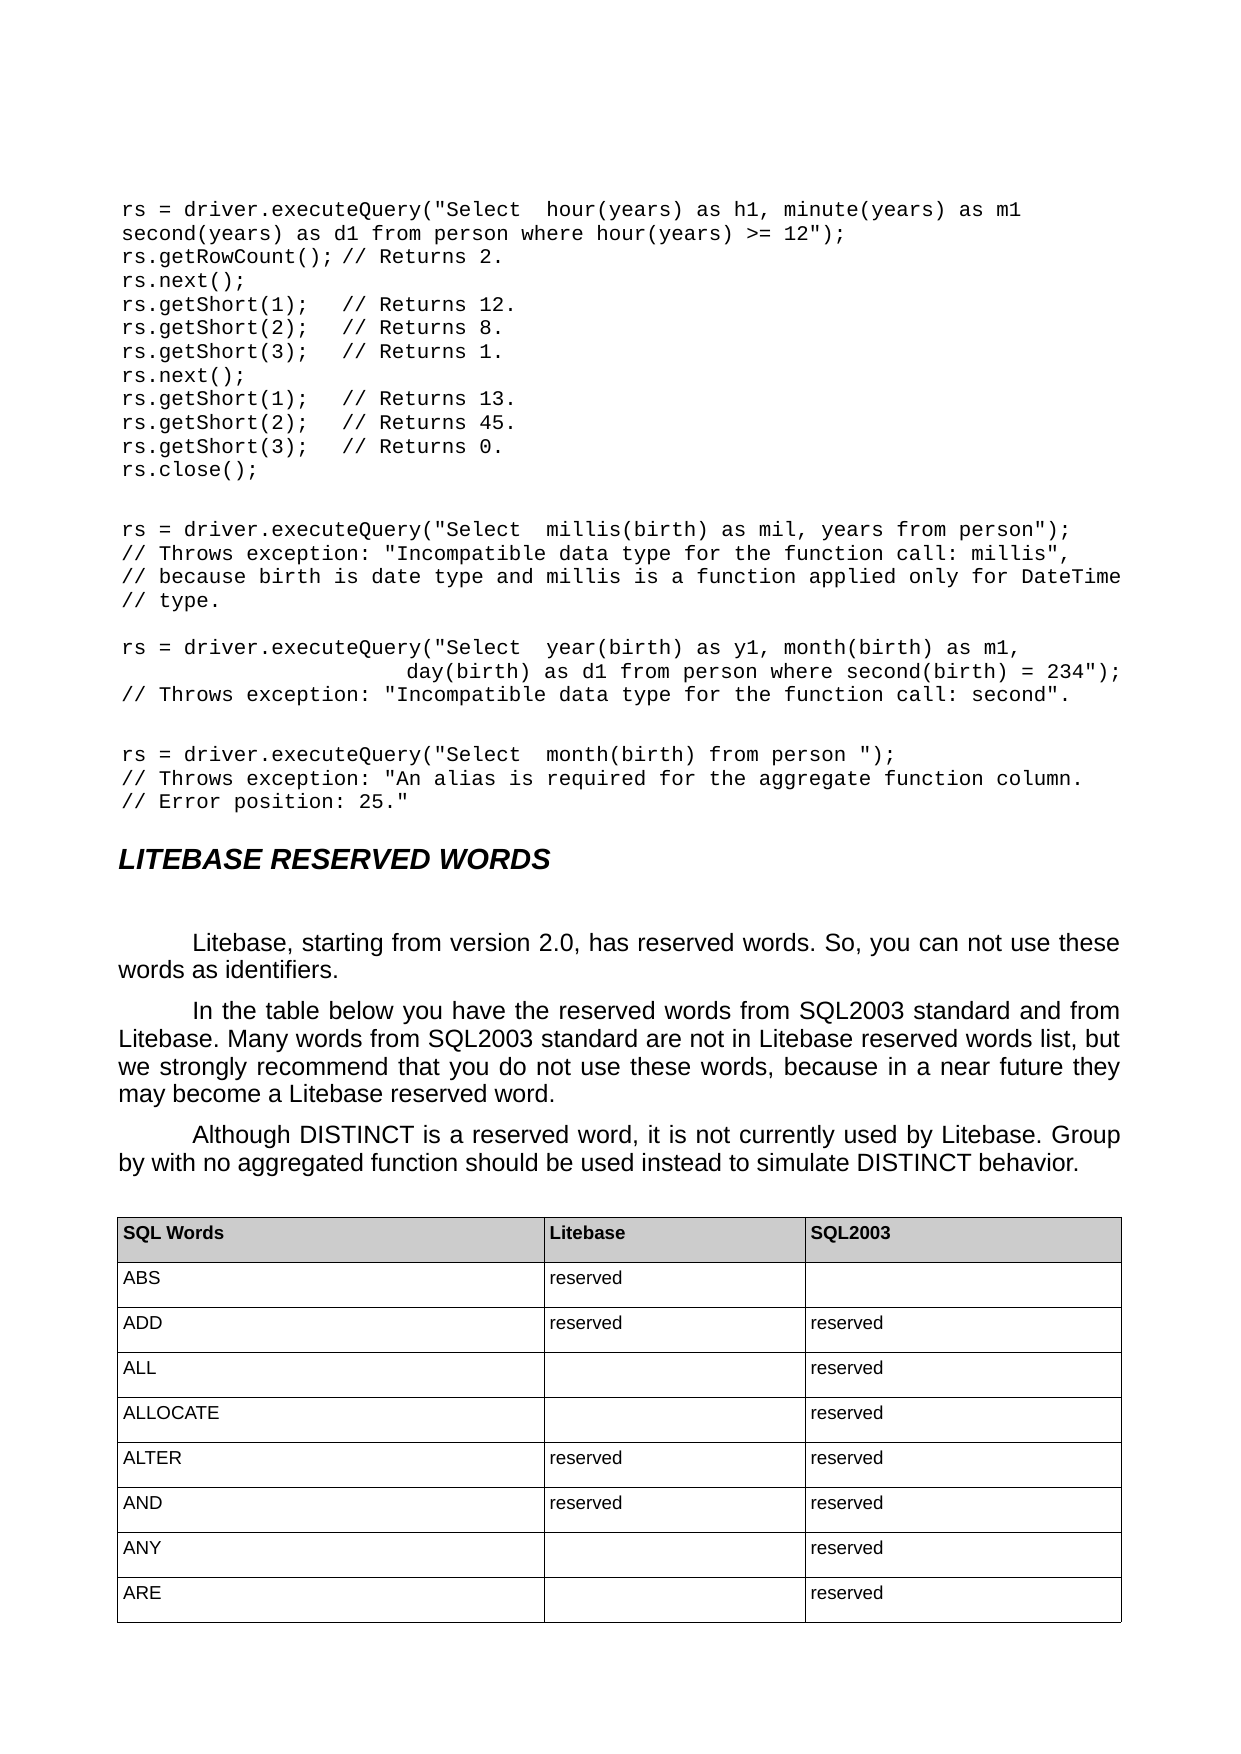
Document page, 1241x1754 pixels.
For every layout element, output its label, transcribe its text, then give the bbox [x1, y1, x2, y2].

table_cell reserved [545, 1308, 805, 1352]
table_cell [545, 1353, 805, 1397]
table_cell [545, 1398, 805, 1442]
table_cell [545, 1533, 805, 1577]
text In the table below you have the reserved words from SQL2003 standard and from Litebase. Many words from SQL2003 standard are not in Litebase reserved words list, but we strongly recommend that you do not use these words, because in a near future they may become a Litebase reserved word. [118, 997, 1122, 1108]
list rs = driver.executeQuery("Select hour(years) as h1, minute(years) as m1 second(years) as d1 from person where hour(years) >= 12"); rs.getRowCount(); // Returns 2. rs.next(); rs.getShort(1); // Returns 12. rs.getShort(2); // Returns 8. rs.getShort(3); // Returns 1. rs.next(); rs.getShort(1); // Returns 13. rs.getShort(2); // Returns 45. rs.getShort(3); // Returns 0. rs.close(); [84, 176, 1122, 507]
table_cell [806, 1263, 1121, 1307]
text Although DISTINCT is a reserved word, it is not currently used by Litebase. Group by with no aggregated function should be used instead to simulate DISTINCT behavior. [118, 1121, 1122, 1176]
table_header Litebase [545, 1218, 805, 1262]
table_cell reserved [545, 1488, 805, 1532]
table_cell ALTER [118, 1443, 544, 1487]
table_cell ALL [118, 1353, 544, 1397]
subtitle LITEBASE RESERVED WORDS [118, 843, 1122, 876]
table_cell reserved [545, 1263, 805, 1307]
list rs = driver.executeQuery("Select month(birth) from person "); // Throws exception: "An alias is required for the aggregate function column. [84, 721, 1122, 791]
list // because birth is date type and millis is a function applied only for DateTime [84, 566, 1122, 590]
table_cell [545, 1578, 805, 1622]
table_header SQL Words [118, 1218, 544, 1262]
list // Error position: 25." [84, 791, 1122, 843]
table_cell ALLOCATE [118, 1398, 544, 1442]
table_cell ARE [118, 1578, 544, 1622]
table_cell reserved [806, 1308, 1121, 1352]
table_cell ADD [118, 1308, 544, 1352]
list rs = driver.executeQuery("Select year(birth) as y1, month(birth) as m1, day(birth) as d1 from person where second(birth) = 234"); // Throws exception: "Incompatible data type for the function call: second". [84, 613, 1122, 708]
table_cell reserved [806, 1353, 1121, 1397]
table_cell ANY [118, 1533, 544, 1577]
table_header SQL2003 [806, 1218, 1121, 1262]
list rs = driver.executeQuery("Select millis(birth) as mil, years from person"); // Throws exception: "Incompatible data type for the function call: millis", [84, 519, 1122, 566]
table_cell AND [118, 1488, 544, 1532]
table_cell reserved [806, 1488, 1121, 1532]
table_cell reserved [806, 1533, 1121, 1577]
table_cell reserved [545, 1443, 805, 1487]
table_cell ABS [118, 1263, 544, 1307]
table_cell reserved [806, 1398, 1121, 1442]
table_cell reserved [806, 1443, 1121, 1487]
text Litebase, starting from version 2.0, has reserved words. So, you can not use these words as identifiers. [118, 928, 1122, 984]
table_cell reserved [806, 1578, 1121, 1622]
list // type. [84, 590, 1122, 613]
